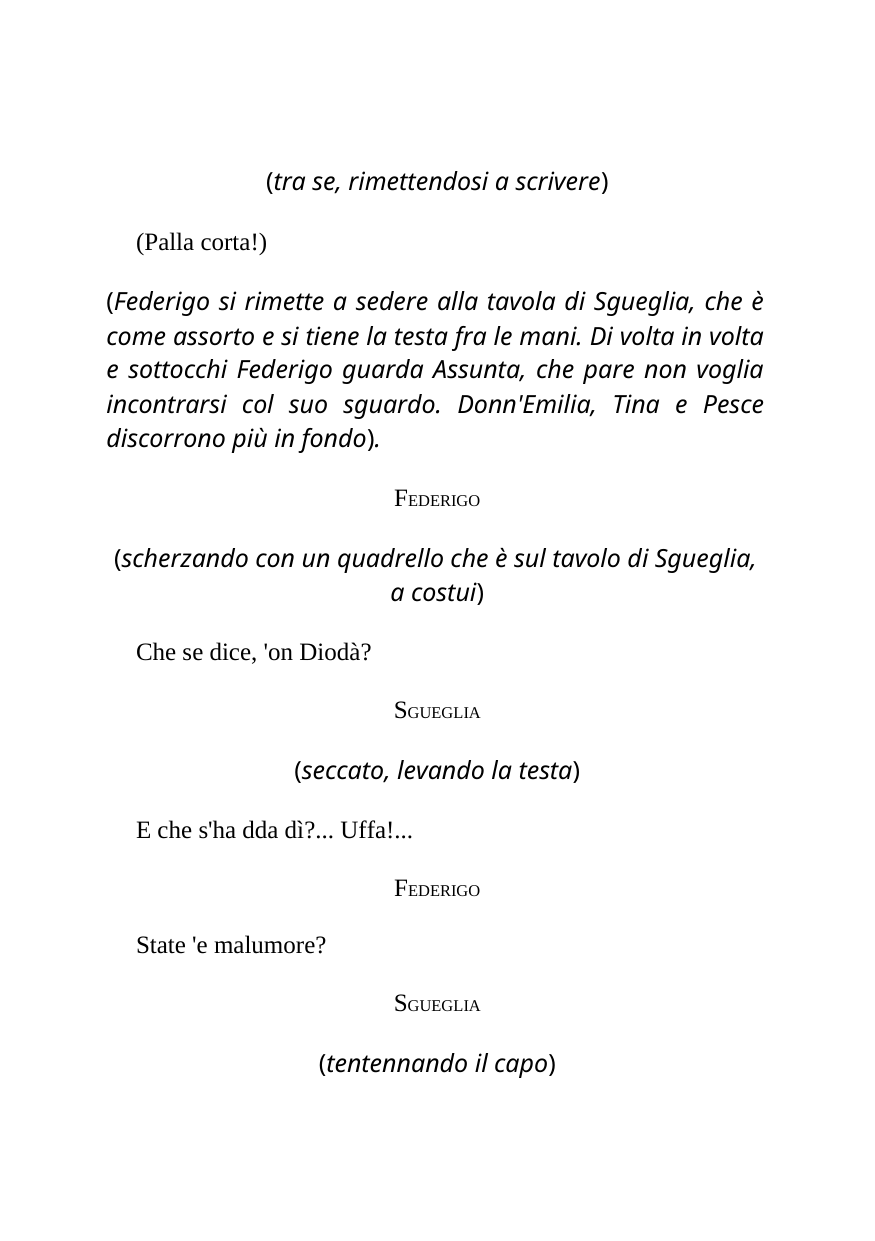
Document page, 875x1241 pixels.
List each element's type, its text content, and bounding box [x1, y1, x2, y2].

text E che s'ha dda dì?... Uffa!... [106, 815, 768, 844]
text State 'e malumore? [106, 930, 768, 959]
text (Palla corta!) [106, 227, 768, 255]
text Che se dice, 'on Diodà? [106, 637, 768, 666]
text (scherzando con un quadrello che è sul tavolo di Sgueglia, a costui) [106, 541, 768, 609]
text (tra se, rimettendosi a scrivere) [106, 164, 768, 198]
text Federigo [106, 483, 768, 512]
text (Federigo si rimette a sedere alla tavola di Sgueglia, che è come assorto e si tiene la testa fra le mani. Di volta in volta e sottocchi Federigo guarda Assunta, che pare non voglia incontrarsi col suo sguardo. Donn'Emilia, Tina e Pesce discorrono più in fondo). [106, 284, 768, 454]
text (seccato, levando la testa) [106, 752, 768, 787]
text (tentennando il capo) [106, 1045, 768, 1079]
text Federigo [106, 873, 768, 902]
text Sgueglia [106, 988, 768, 1017]
text Sgueglia [106, 695, 768, 724]
